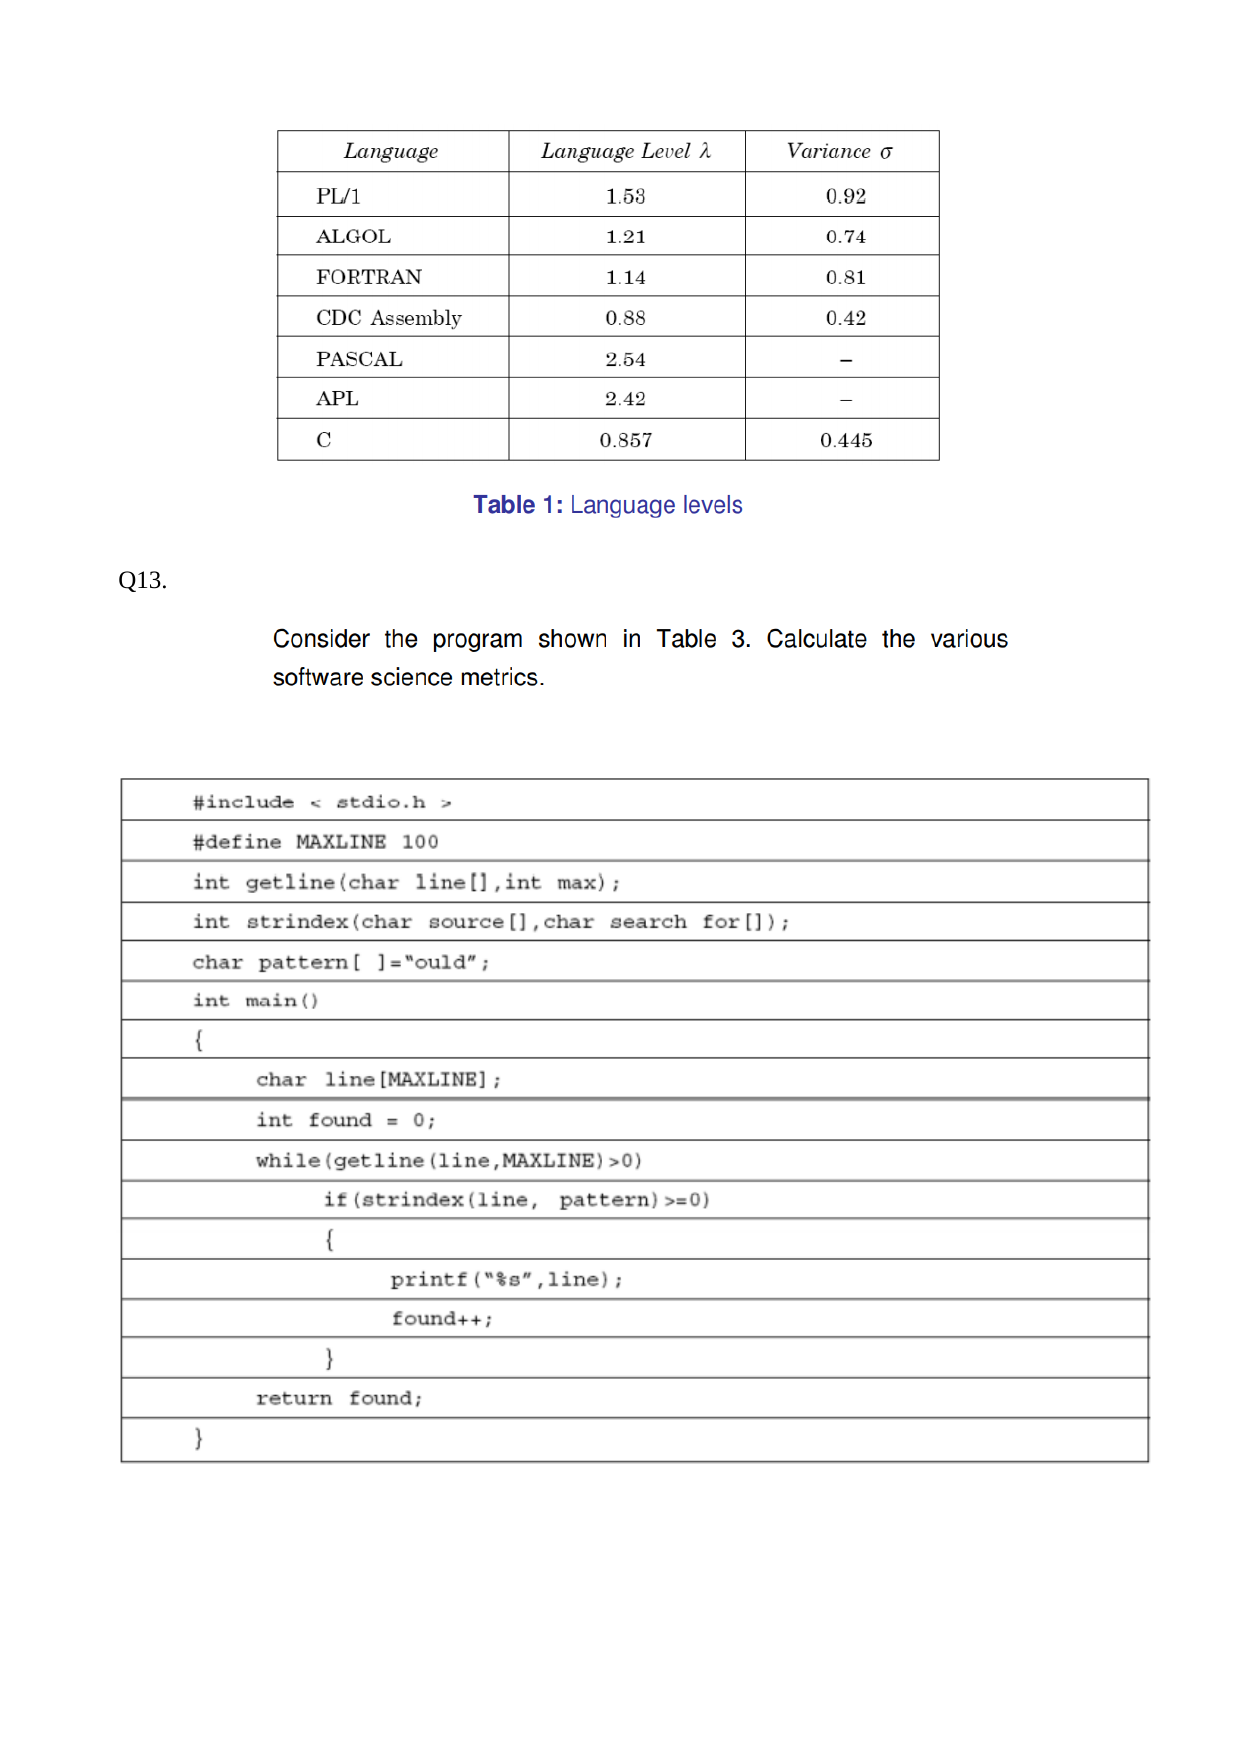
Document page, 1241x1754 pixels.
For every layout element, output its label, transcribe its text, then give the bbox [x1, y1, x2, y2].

subtitle Q13. [118, 565, 1122, 593]
picture [261, 607, 1021, 701]
picture [261, 118, 979, 518]
picture [115, 777, 1155, 1464]
